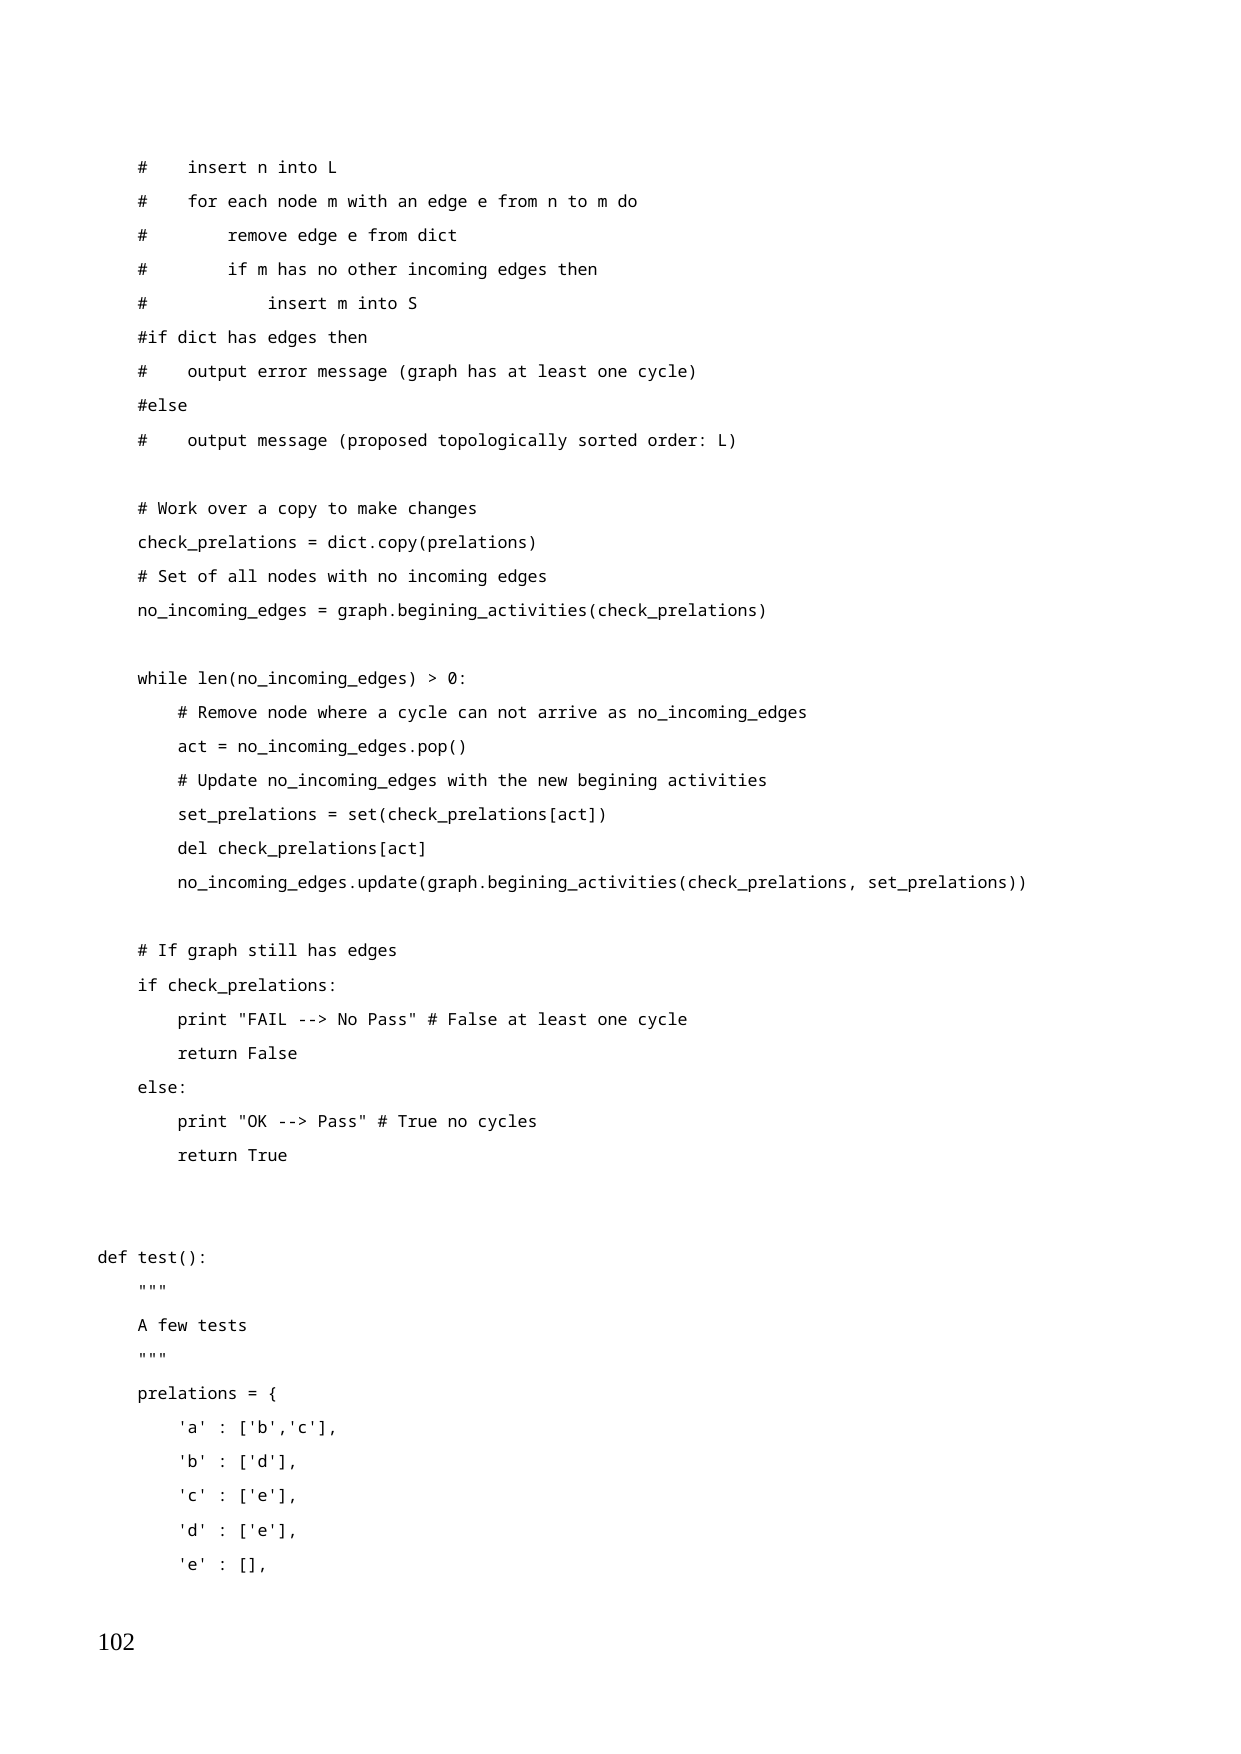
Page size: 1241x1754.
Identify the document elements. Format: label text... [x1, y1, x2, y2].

text # Set of all nodes with no incoming edges [97, 564, 1113, 587]
text prelations = { [97, 1382, 1113, 1404]
text return False [97, 1041, 1113, 1064]
text A few tests [97, 1314, 1113, 1336]
text 'e' : [], [97, 1552, 1113, 1575]
text return True [97, 1143, 1113, 1166]
text no_incoming_edges.update(graph.begining_activities(check_prelations, set_prelations)) [97, 871, 1113, 894]
text # output message (proposed topologically sorted order: L) [97, 428, 1113, 451]
text set_prelations = set(check_prelations[act]) [97, 803, 1113, 826]
text # if m has no other incoming edges then [97, 258, 1113, 281]
text # Work over a copy to make changes [97, 496, 1113, 519]
text 'd' : ['e'], [97, 1518, 1113, 1541]
text print "OK --> Pass" # True no cycles [97, 1109, 1113, 1132]
text # Update no_incoming_edges with the new begining activities [97, 769, 1113, 791]
text # insert m into S [97, 292, 1113, 314]
text else: [97, 1075, 1113, 1098]
text 'a' : ['b','c'], [97, 1416, 1113, 1439]
text def test(): [97, 1246, 1113, 1268]
text 'b' : ['d'], [97, 1450, 1113, 1473]
text # remove edge e from dict [97, 224, 1113, 246]
text no_incoming_edges = graph.begining_activities(check_prelations) [97, 598, 1113, 621]
text check_prelations = dict.copy(prelations) [97, 530, 1113, 553]
text #else [97, 394, 1113, 417]
text if check_prelations: [97, 973, 1113, 996]
text # Remove node where a cycle can not arrive as no_incoming_edges [97, 701, 1113, 723]
text # for each node m with an edge e from n to m do [97, 190, 1113, 212]
text """ [97, 1348, 1113, 1371]
text # If graph still has edges [97, 939, 1113, 962]
text 'c' : ['e'], [97, 1484, 1113, 1507]
text # output error message (graph has at least one cycle) [97, 360, 1113, 383]
text #if dict has edges then [97, 326, 1113, 349]
text """ [97, 1280, 1113, 1302]
text while len(no_incoming_edges) > 0: [97, 667, 1113, 689]
text print "FAIL --> No Pass" # False at least one cycle [97, 1007, 1113, 1030]
text # insert n into L [97, 156, 1113, 178]
text del check_prelations[act] [97, 837, 1113, 859]
text act = no_incoming_edges.pop() [97, 735, 1113, 757]
